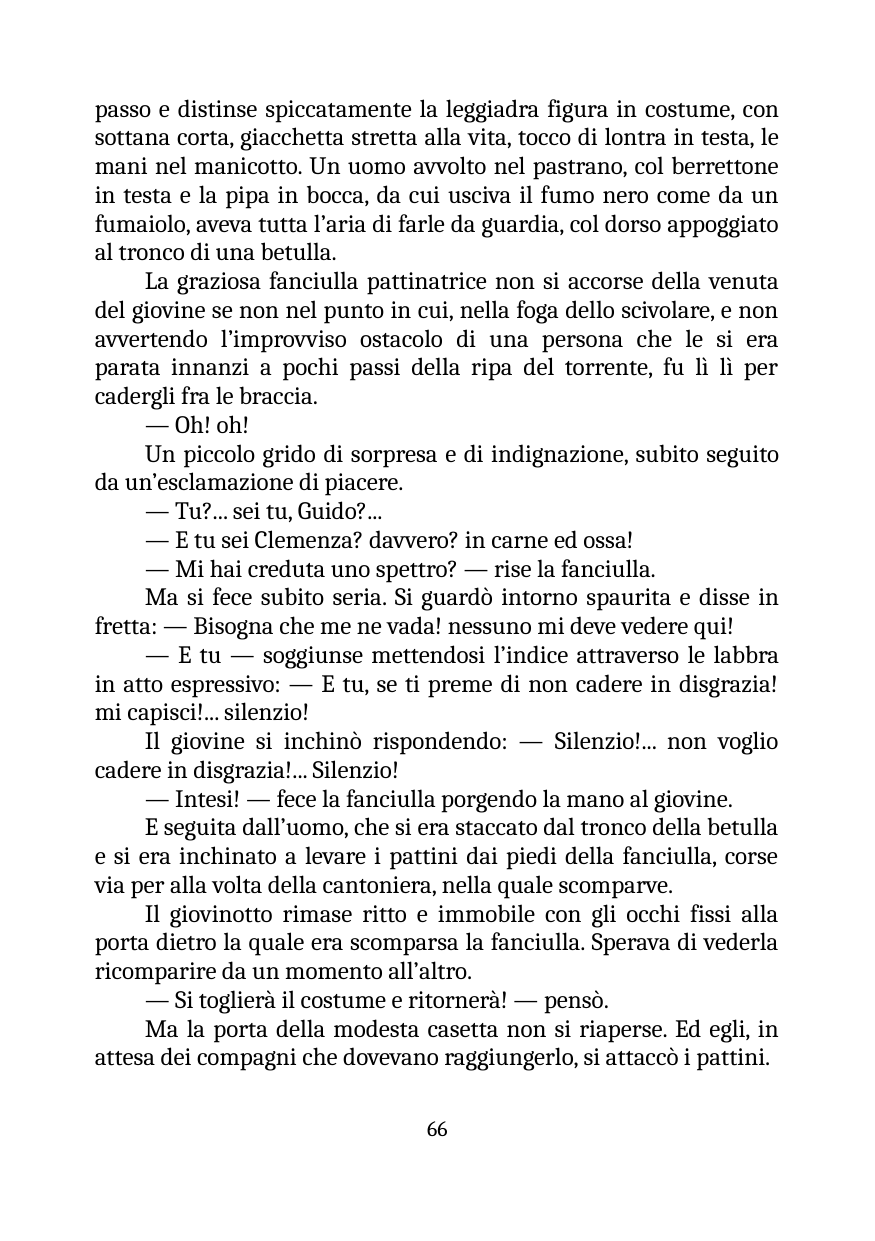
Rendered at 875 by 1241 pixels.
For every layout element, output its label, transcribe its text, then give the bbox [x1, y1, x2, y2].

text Il giovinotto rimase ritto e immobile con gli occhi fissi alla porta dietro la quale era scomparsa la fanciulla. Sperava di vederla ricomparire da un momento all’altro. [94, 899, 779, 986]
text — Oh! oh! [94, 411, 779, 439]
text — Mi hai creduta uno spettro? — rise la fanciulla. [94, 554, 779, 583]
text passo e distinse spiccatamente la leggiadra figura in costume, con sottana corta, giacchetta stretta alla vita, tocco di lontra in testa, le mani nel manicotto. Un uomo avvolto nel pastrano, col berrettone in testa e la pipa in bocca, da cui usciva il fumo nero come da un fumaiolo, aveva tutta l’aria di farle da guardia, col dorso appoggiato al tronco di una betulla. [94, 94, 779, 267]
text Ma la porta della modesta casetta non si riaperse. Ed egli, in attesa dei compagni che dovevano raggiungerlo, si attaccò i pattini. [94, 1014, 779, 1072]
text — Tu?... sei tu, Guido?... [94, 497, 779, 526]
text — Intesi! — fece la fanciulla porgendo la mano al giovine. [94, 784, 779, 813]
text — E tu — soggiunse mettendosi l’indice attraverso le labbra in atto espressivo: — E tu, se ti preme di non cadere in disgrazia! mi capisci!... silenzio! [94, 641, 779, 727]
text — Si toglierà il costume e ritornerà! — pensò. [94, 986, 779, 1014]
text Ma si fece subito seria. Si guardò intorno spaurita e disse in fretta: — Bisogna che me ne vada! nessuno mi deve vedere qui! [94, 583, 779, 641]
text Un piccolo grido di sorpresa e di indignazione, subito seguito da un’esclamazione di piacere. [94, 439, 779, 497]
text E seguita dall’uomo, che si era staccato dal tronco della betulla e si era inchinato a levare i pattini dai piedi della fanciulla, corse via per alla volta della cantoniera, nella quale scomparve. [94, 813, 779, 899]
text La graziosa fanciulla pattinatrice non si accorse della venuta del giovine se non nel punto in cui, nella foga dello scivolare, e non avvertendo l’improvviso ostacolo di una persona che le si era parata innanzi a pochi passi della ripa del torrente, fu lì lì per cadergli fra le braccia. [94, 267, 779, 411]
text — E tu sei Clemenza? davvero? in carne ed ossa! [94, 526, 779, 554]
text Il giovine si inchinò rispondendo: — Silenzio!... non voglio cadere in disgrazia!... Silenzio! [94, 727, 779, 784]
